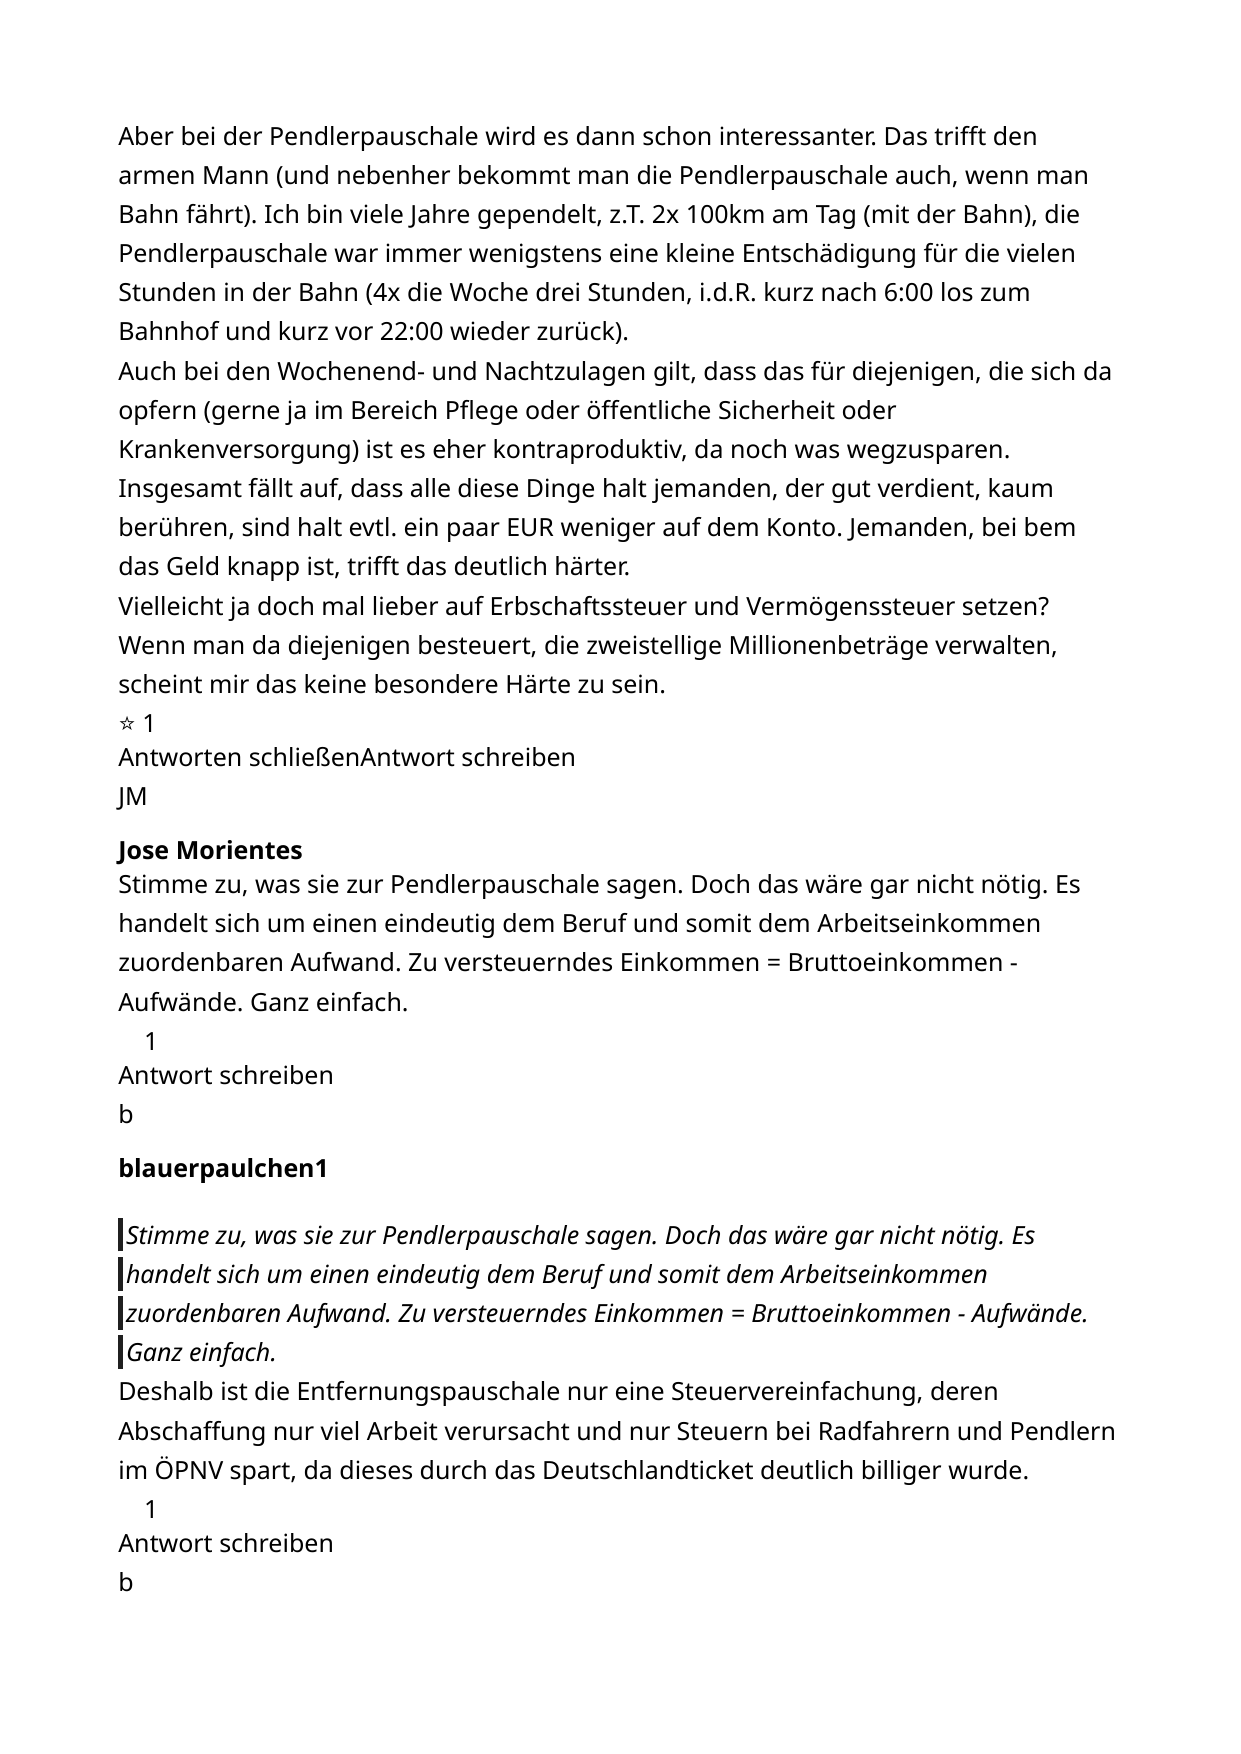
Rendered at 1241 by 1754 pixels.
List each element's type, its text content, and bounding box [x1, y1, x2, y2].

text Antworten schließenAntwort schreiben [118, 740, 1122, 774]
text ⭐️ 1 [118, 706, 1122, 740]
text Vielleicht ja doch mal lieber auf Erbschaftssteuer und Vermögenssteuer setzen? Wenn man da diejenigen besteuert, die zweistellige Millionenbeträge verwalten, scheint mir das keine besondere Härte zu sein. [118, 588, 1122, 701]
text Insgesamt fällt auf, dass alle diese Dinge halt jemanden, der gut verdient, kaum berühren, sind halt evtl. ein paar EUR weniger auf dem Konto. Jemanden, bei bem das Geld knapp ist, trifft das deutlich härter. [118, 471, 1122, 583]
subtitle blauerpaulchen1 [118, 1150, 1122, 1184]
text Deshalb ist die Entfernungspauschale nur eine Steuervereinfachung, deren Abschaffung nur viel Arbeit verursacht und nur Steuern bei Radfahrern und Pendlern im ÖPNV spart, da dieses durch das Deutschlandticket deutlich billiger wurde. [118, 1374, 1122, 1486]
text Antwort schreiben [118, 1057, 1122, 1091]
subtitle Jose Morientes [118, 833, 1122, 867]
text Stimme zu, was sie zur Pendlerpauschale sagen. Doch das wäre gar nicht nötig. Es handelt sich um einen eindeutig dem Beruf und somit dem Arbeitseinkommen zuordenbaren Aufwand. Zu versteuerndes Einkommen = Bruttoeinkommen - Aufwände. Ganz einfach. [118, 1217, 1122, 1369]
text b [118, 1565, 1122, 1599]
text Aber bei der Pendlerpauschale wird es dann schon interessanter. Das trifft den armen Mann (und nebenher bekommt man die Pendlerpauschale auch, wenn man Bahn fährt). Ich bin viele Jahre gependelt, z.T. 2x 100km am Tag (mit der Bahn), die Pendlerpauschale war immer wenigstens eine kleine Entschädigung für die vielen Stunden in der Bahn (4x die Woche drei Stunden, i.d.R. kurz nach 6:00 los zum Bahnhof und kurz vor 22:00 wieder zurück). [118, 118, 1122, 348]
text Stimme zu, was sie zur Pendlerpauschale sagen. Doch das wäre gar nicht nötig. Es handelt sich um einen eindeutig dem Beruf und somit dem Arbeitseinkommen zuordenbaren Aufwand. Zu versteuerndes Einkommen = Bruttoeinkommen - Aufwände. Ganz einfach. [118, 867, 1122, 1018]
text 🤨 1 [118, 1023, 1122, 1057]
text Antwort schreiben [118, 1526, 1122, 1560]
text JM [118, 779, 1122, 813]
text Auch bei den Wochenend- und Nachtzulagen gilt, dass das für diejenigen, die sich da opfern (gerne ja im Bereich Pflege oder öffentliche Sicherheit oder Krankenversorgung) ist es eher kontraproduktiv, da noch was wegzusparen. [118, 353, 1122, 466]
text b [118, 1097, 1122, 1131]
text 🤨 1 [118, 1492, 1122, 1526]
